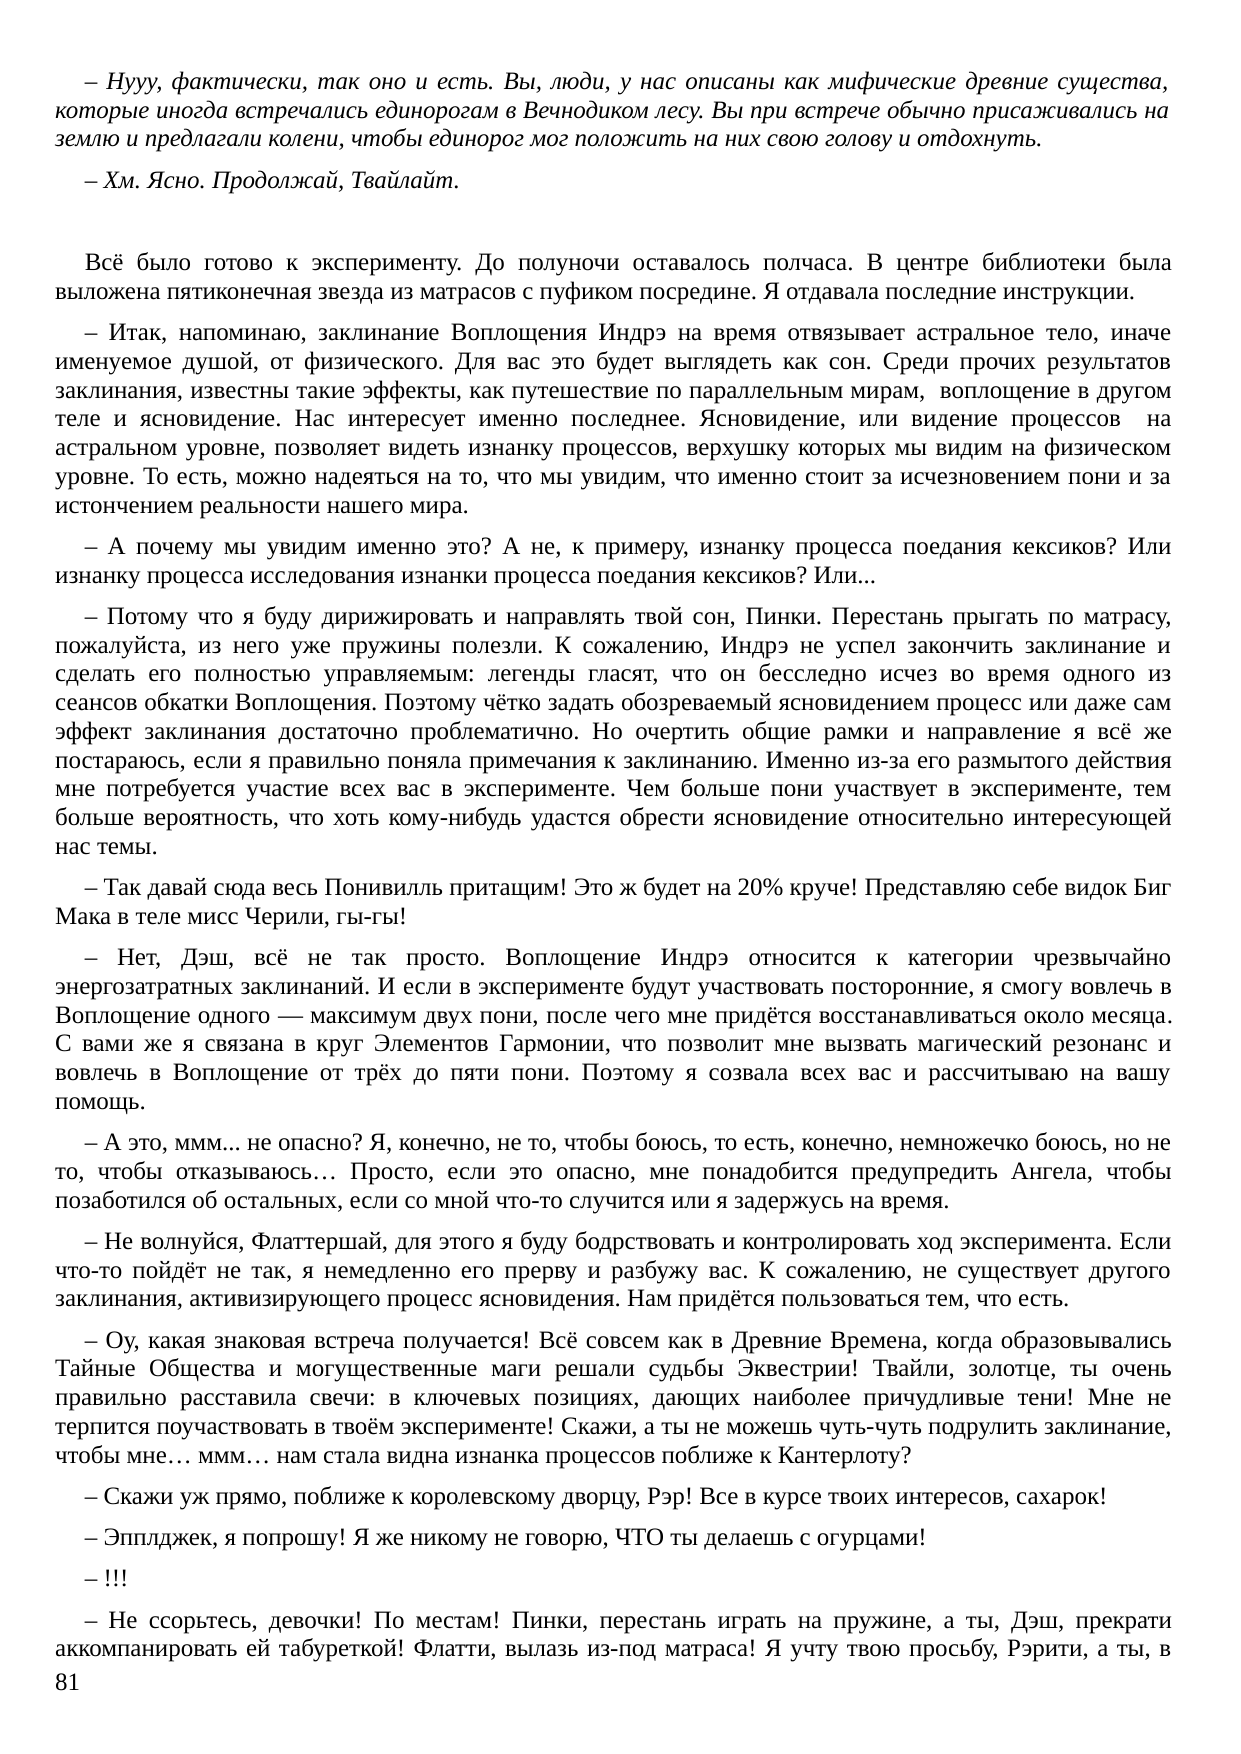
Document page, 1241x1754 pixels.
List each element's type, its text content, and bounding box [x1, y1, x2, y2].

text – Оу, какая знаковая встреча получается! Всё совсем как в Древние Времена, когда образовывались Тайные Общества и могущественные маги решали судьбы Эквестрии! Твайли, золотце, ты очень правильно расставила свечи: в ключевых позициях, дающих наиболее причудливые тени! Мне не терпится поучаствовать в твоём эксперименте! Скажи, а ты не можешь чуть-чуть подрулить заклинание, чтобы мне… ммм… нам стала видна изнанка процессов поближе к Кантерлоту? [55, 1325, 1173, 1468]
text – Не волнуйся, Флаттершай, для этого я буду бодрствовать и контролировать ход эксперимента. Если что-то пойдёт не так, я немедленно его прерву и разбужу вас. К сожалению, не существует другого заклинания, активизирующего процесс ясновидения. Нам придётся пользоваться тем, что есть. [55, 1226, 1173, 1312]
text – Итак, напоминаю, заклинание Воплощения Индрэ на время отвязывает астральное тело, иначе именуемое душой, от физического. Для вас это будет выглядеть как сон. Среди прочих результатов заклинания, известны такие эффекты, как путешествие по параллельным мирам, воплощение в другом теле и ясновидение. Нас интересует именно последнее. Ясновидение, или видение процессов на астральном уровне, позволяет видеть изнанку процессов, верхушку которых мы видим на физическом уровне. То есть, можно надеяться на то, что мы увидим, что именно стоит за исчезновением пони и за истончением реальности нашего мира. [55, 317, 1173, 518]
text – Скажи уж прямо, поближе к королевскому дворцу, Рэр! Все в курсе твоих интересов, сахарок! [55, 1481, 1173, 1510]
text – Нет, Дэш, всё не так просто. Воплощение Индрэ относится к категории чрезвычайно энергозатратных заклинаний. И если в эксперименте будут участвовать посторонние, я смогу вовлечь в Воплощение одного — максимум двух пони, после чего мне придётся восстанавливаться около месяца. С вами же я связана в круг Элементов Гармонии, что позволит мне вызвать магический резонанс и вовлечь в Воплощение от трёх до пяти пони. Поэтому я созвала всех вас и рассчитываю на вашу помощь. [55, 942, 1173, 1115]
text – Эпплджек, я попрошу! Я же никому не говорю, ЧТО ты делаешь с огурцами! [55, 1522, 1173, 1551]
text – Потому что я буду дирижировать и направлять твой сон, Пинки. Перестань прыгать по матрасу, пожалуйста, из него уже пружины полезли. К сожалению, Индрэ не успел закончить заклинание и сделать его полностью управляемым: легенды гласят, что он бесследно исчез во время одного из сеансов обкатки Воплощения. Поэтому чётко задать обозреваемый ясновидением процесс или даже сам эффект заклинания достаточно проблематично. Но очертить общие рамки и направление я всё же постараюсь, если я правильно поняла примечания к заклинанию. Именно из-за его размытого действия мне потребуется участие всех вас в эксперименте. Чем больше пони участвует в эксперименте, тем больше вероятность, что хоть кому-нибудь удастся обрести ясновидение относительно интересующей нас темы. [55, 601, 1173, 860]
text – Нууу, фактически, так оно и есть. Вы, люди, у нас описаны как мифические древние существа, которые иногда встречались единорогам в Вечнодиком лесу. Вы при встрече обычно присаживались на землю и предлагали колени, чтобы единорог мог положить на них свою голову и отдохнуть. [55, 66, 1173, 152]
text – Хм. Ясно. Продолжай, Твайлайт. [55, 165, 1173, 193]
text – Не ссорьтесь, девочки! По местам! Пинки, перестань играть на пружине, а ты, Дэш, прекрати аккомпанировать ей табуреткой! Флатти, вылазь из-под матраса! Я учту твою просьбу, Рэрити, а ты, в [55, 1605, 1173, 1662]
text – Так давай сюда весь Понивилль притащим! Это ж будет на 20% круче! Представляю себе видок Биг Мака в теле мисс Черили, гы-гы! [55, 872, 1173, 930]
text – !!! [55, 1563, 1173, 1592]
text – А это, ммм... не опасно? Я, конечно, не то, чтобы боюсь, то есть, конечно, немножечко боюсь, но не то, чтобы отказываюсь… Просто, если это опасно, мне понадобится предупредить Ангела, чтобы позаботился об остальных, если со мной что-то случится или я задержусь на время. [55, 1127, 1173, 1213]
text – А почему мы увидим именно это? А не, к примеру, изнанку процесса поедания кексиков? Или изнанку процесса исследования изнанки процесса поедания кексиков? Или... [55, 531, 1173, 588]
text Всё было готово к эксперименту. До полуночи оставалось полчаса. В центре библиотеки была выложена пятиконечная звезда из матрасов с пуфиком посредине. Я отдавала последние инструкции. [55, 247, 1173, 305]
